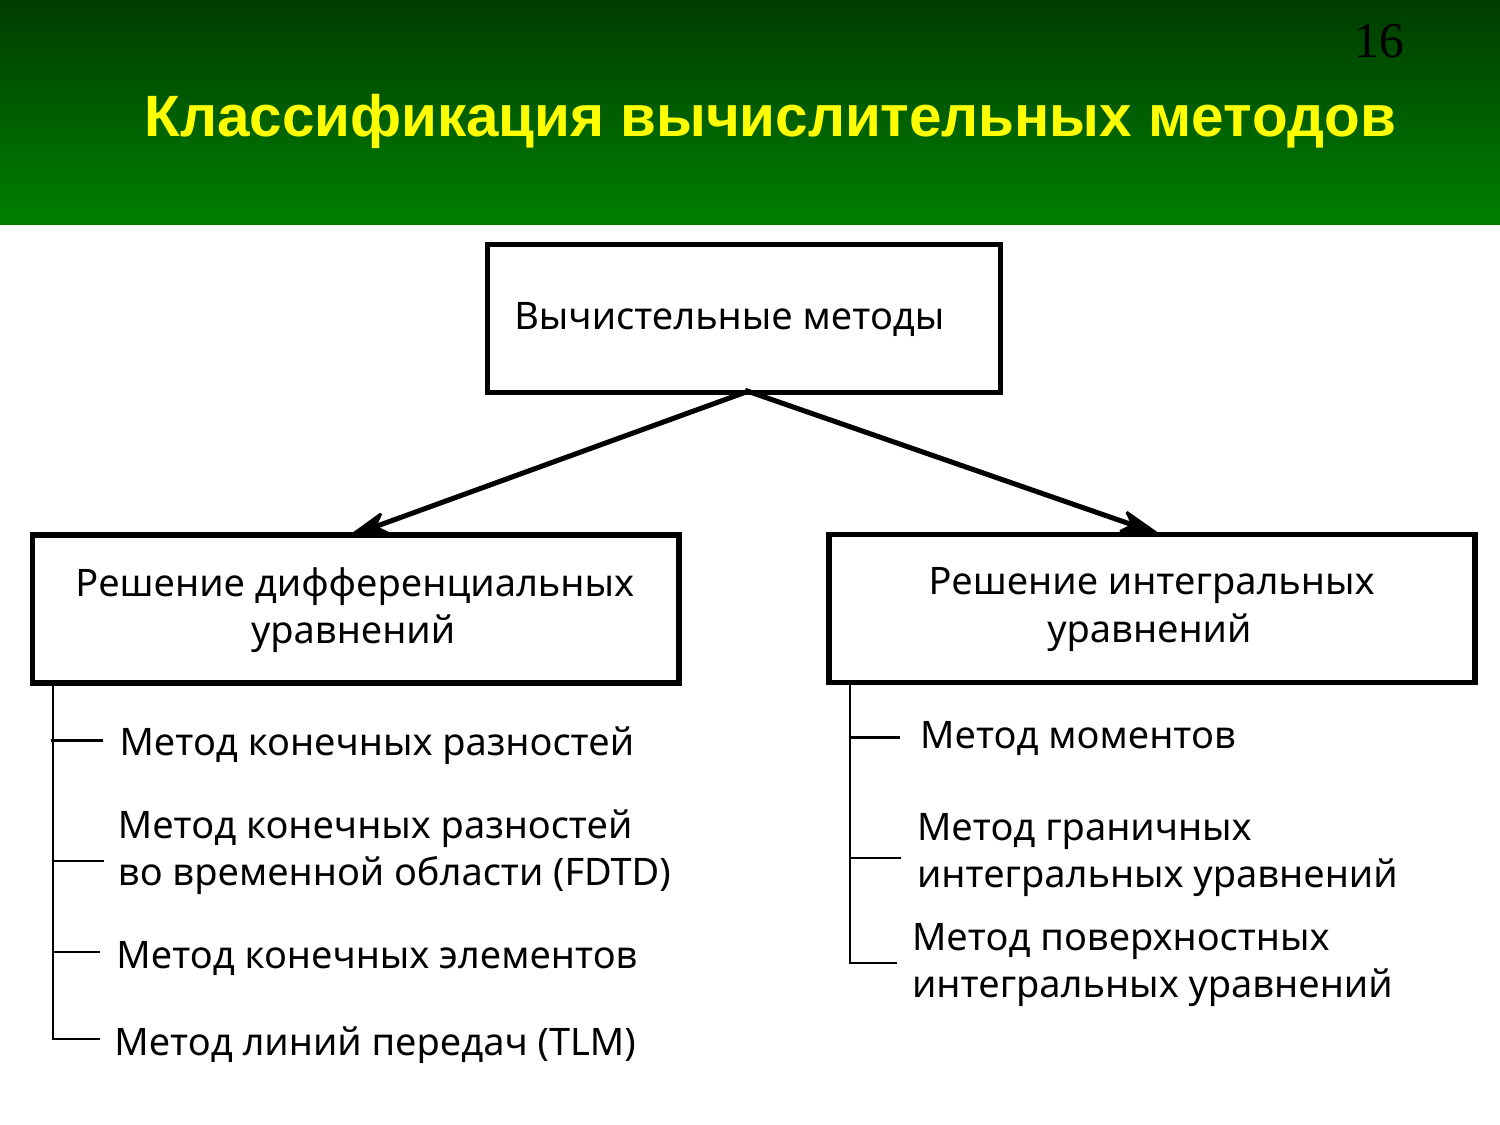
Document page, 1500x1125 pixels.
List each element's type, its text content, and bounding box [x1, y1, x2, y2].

title Классификация вычислительных методов [88, 18, 1453, 207]
picture [29, 242, 1479, 1063]
